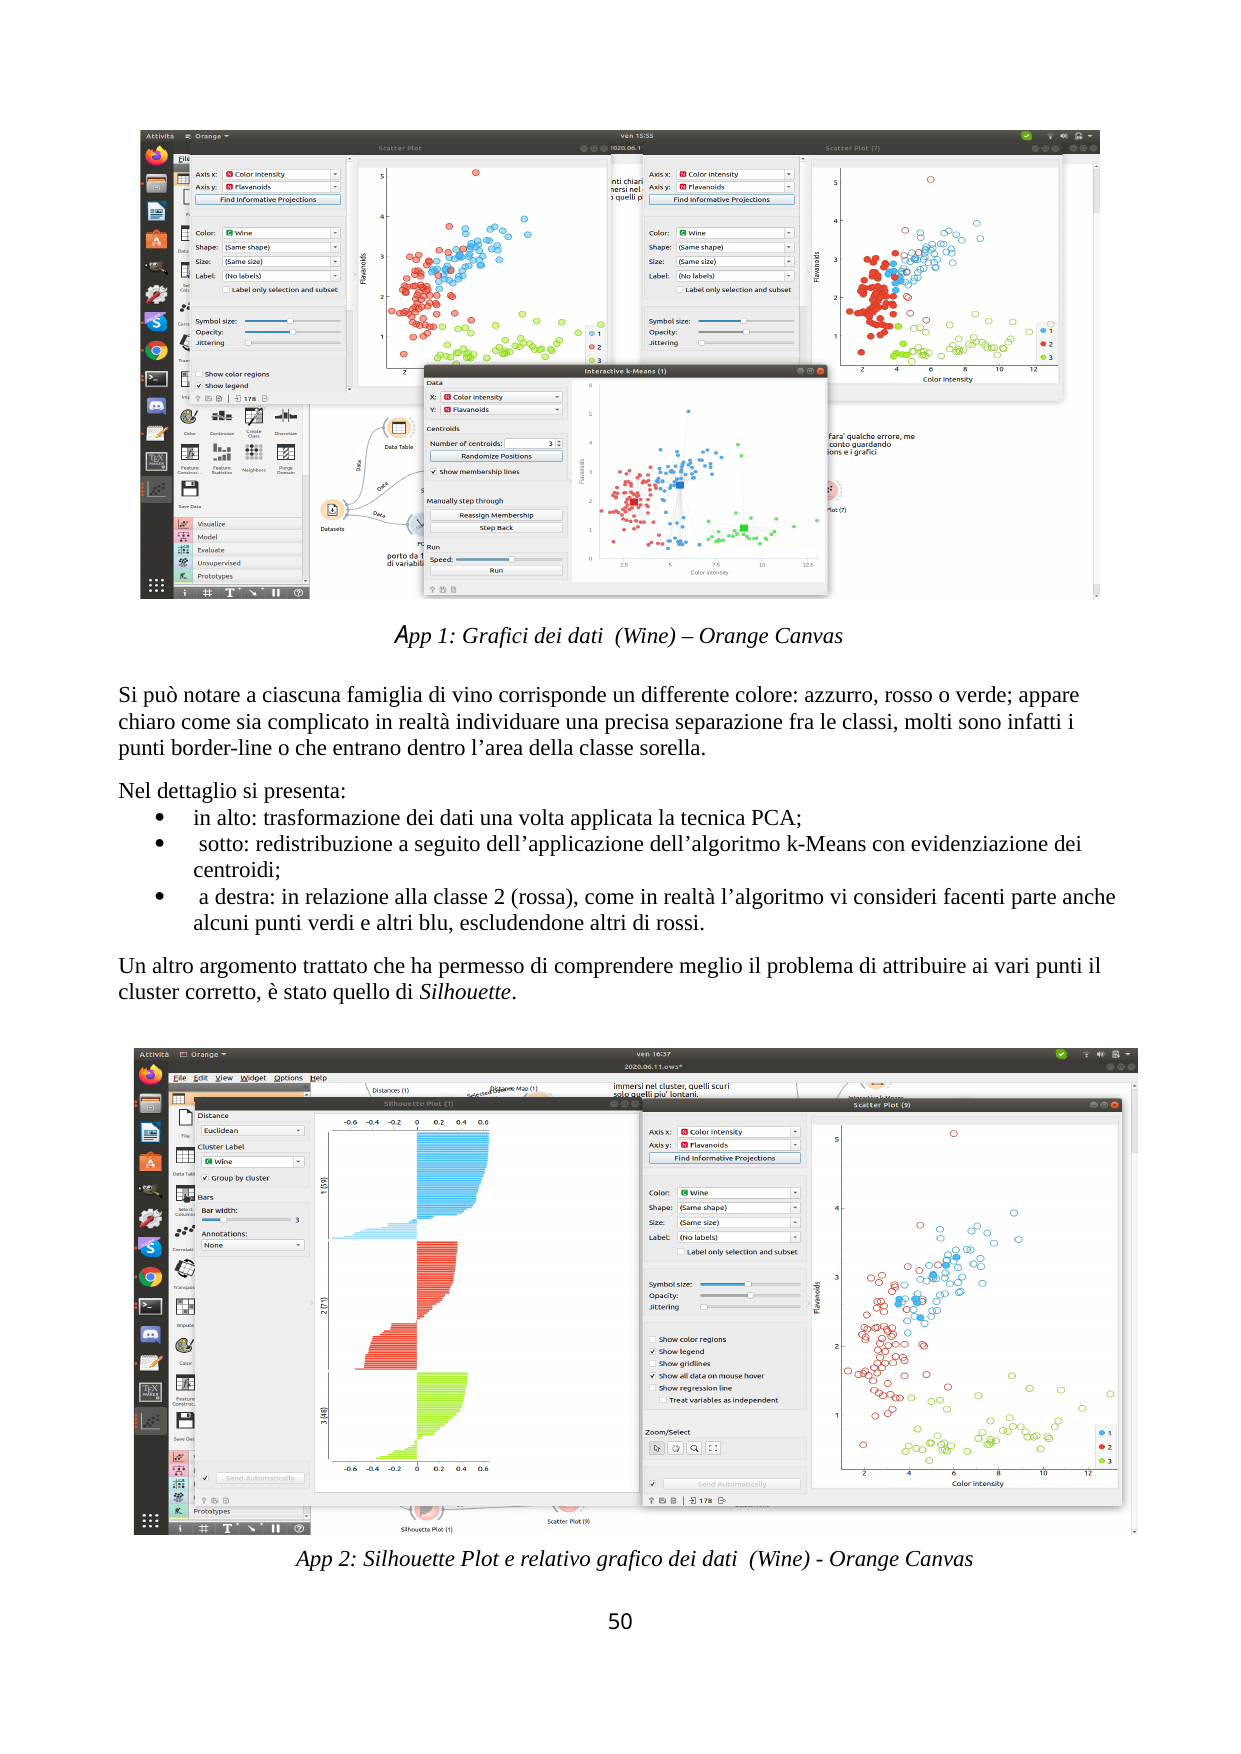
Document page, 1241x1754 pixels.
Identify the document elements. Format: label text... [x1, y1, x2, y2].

text Si può notare a ciascuna famiglia di vino corrisponde un differente colore: azzurro, rosso o verde; appare chiaro come sia complicato in realtà individuare una precisa separazione fra le classi, molti sono infatti i punti border-line o che entrano dentro l’area della classe sorella. [118, 682, 1122, 761]
text Un altro argomento trattato che ha permesso di comprendere meglio il problema di attribuire ai vari punti il cluster corretto, è stato quello di Silhouette. [118, 952, 1122, 1005]
text App 1: Grafici dei dati (Wine) – Orange Canvas [140, 599, 1100, 650]
text [128, 1036, 1143, 1048]
text Nel dettaglio si presenta: [118, 777, 1122, 804]
picture [140, 130, 1100, 599]
text App 2: Silhouette Plot e relativo grafico dei dati (Wine) - Orange Canvas [128, 1535, 1143, 1571]
list in alto: trasformazione dei dati una volta applicata la tecnica PCA; [156, 804, 1122, 830]
picture [133, 1048, 1138, 1535]
list sotto: redistribuzione a seguito dell’applicazione dell’algoritmo k-Means con evidenziazione dei centroidi; [156, 830, 1122, 883]
list a destra: in relazione alla classe 2 (rossa), come in realtà l’algoritmo vi consideri facenti parte anche alcuni punti verdi e altri blu, escludendone altri di rossi. [156, 883, 1122, 935]
